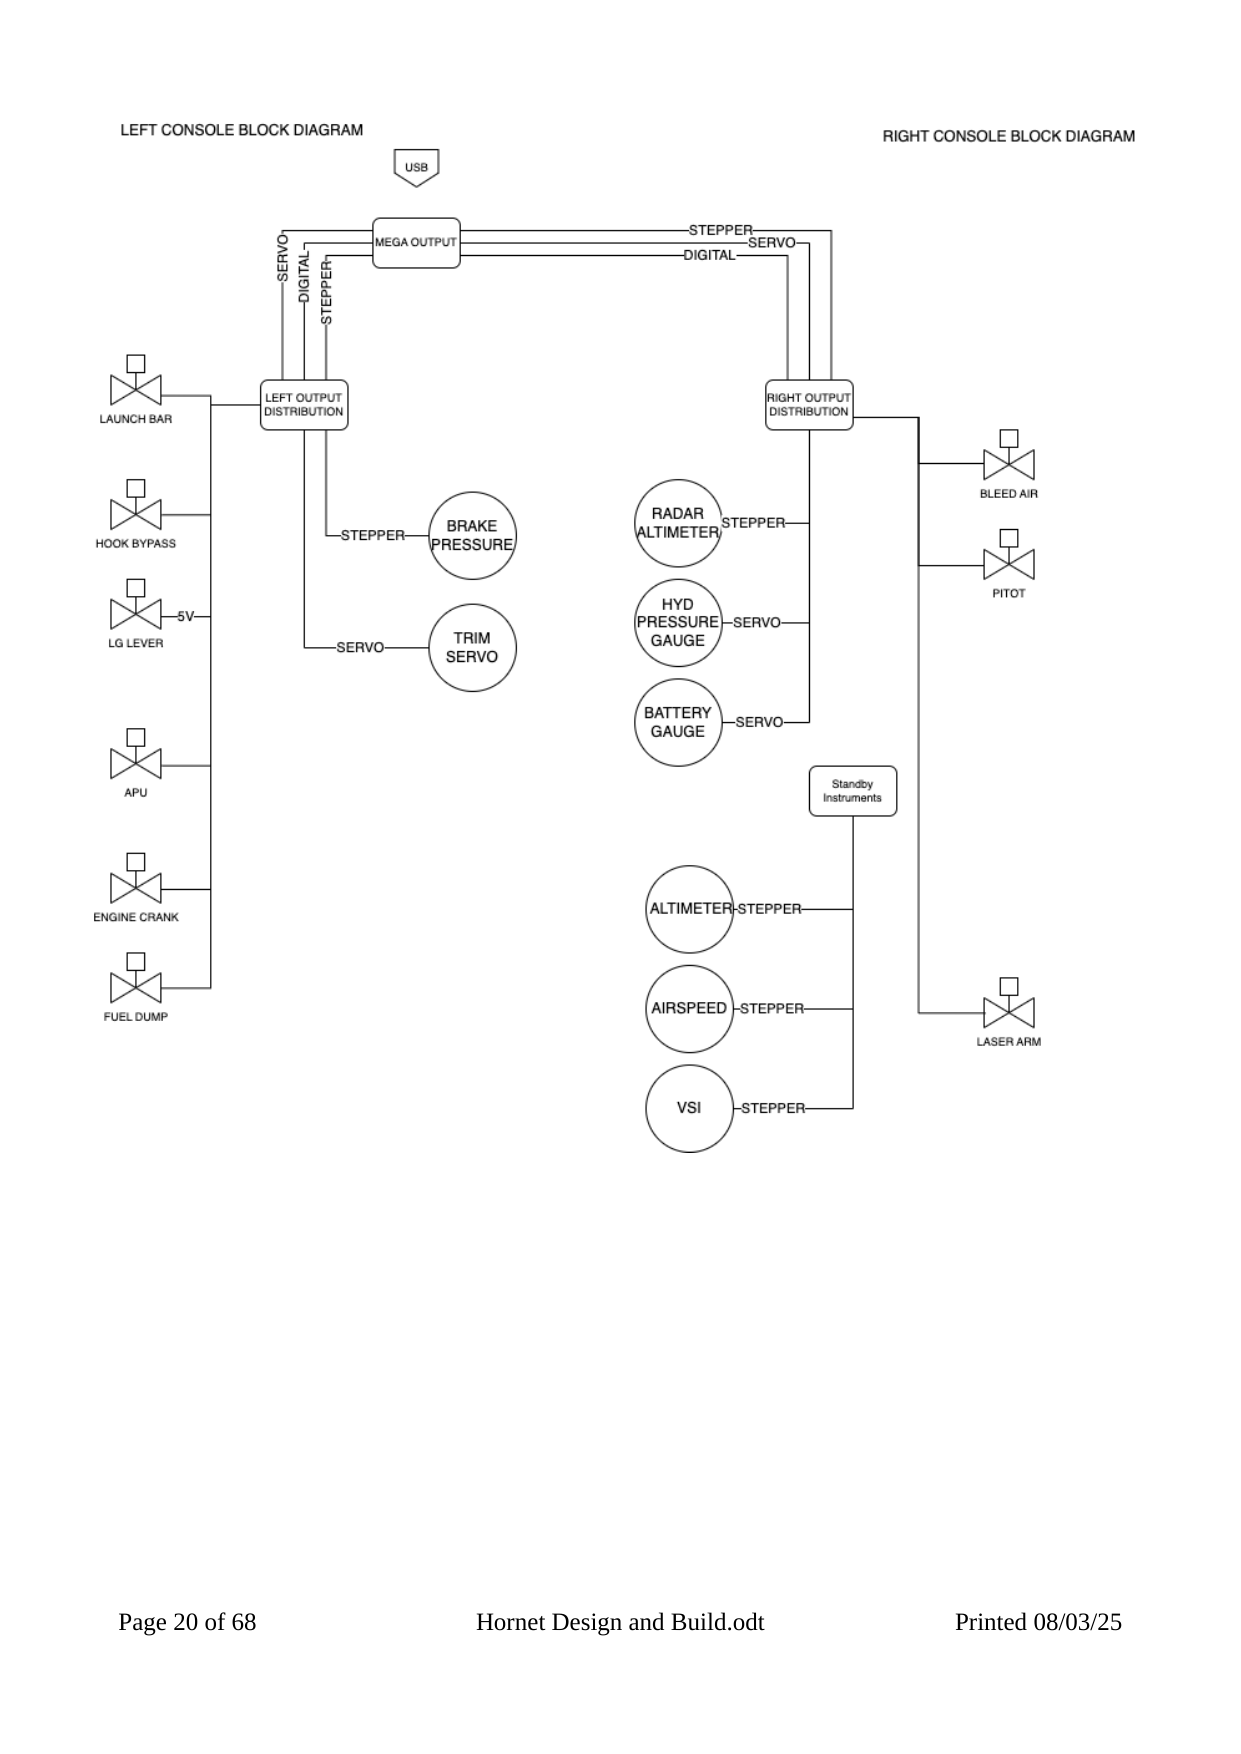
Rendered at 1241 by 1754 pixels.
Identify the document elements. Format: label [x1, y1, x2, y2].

picture [93, 118, 1147, 1153]
